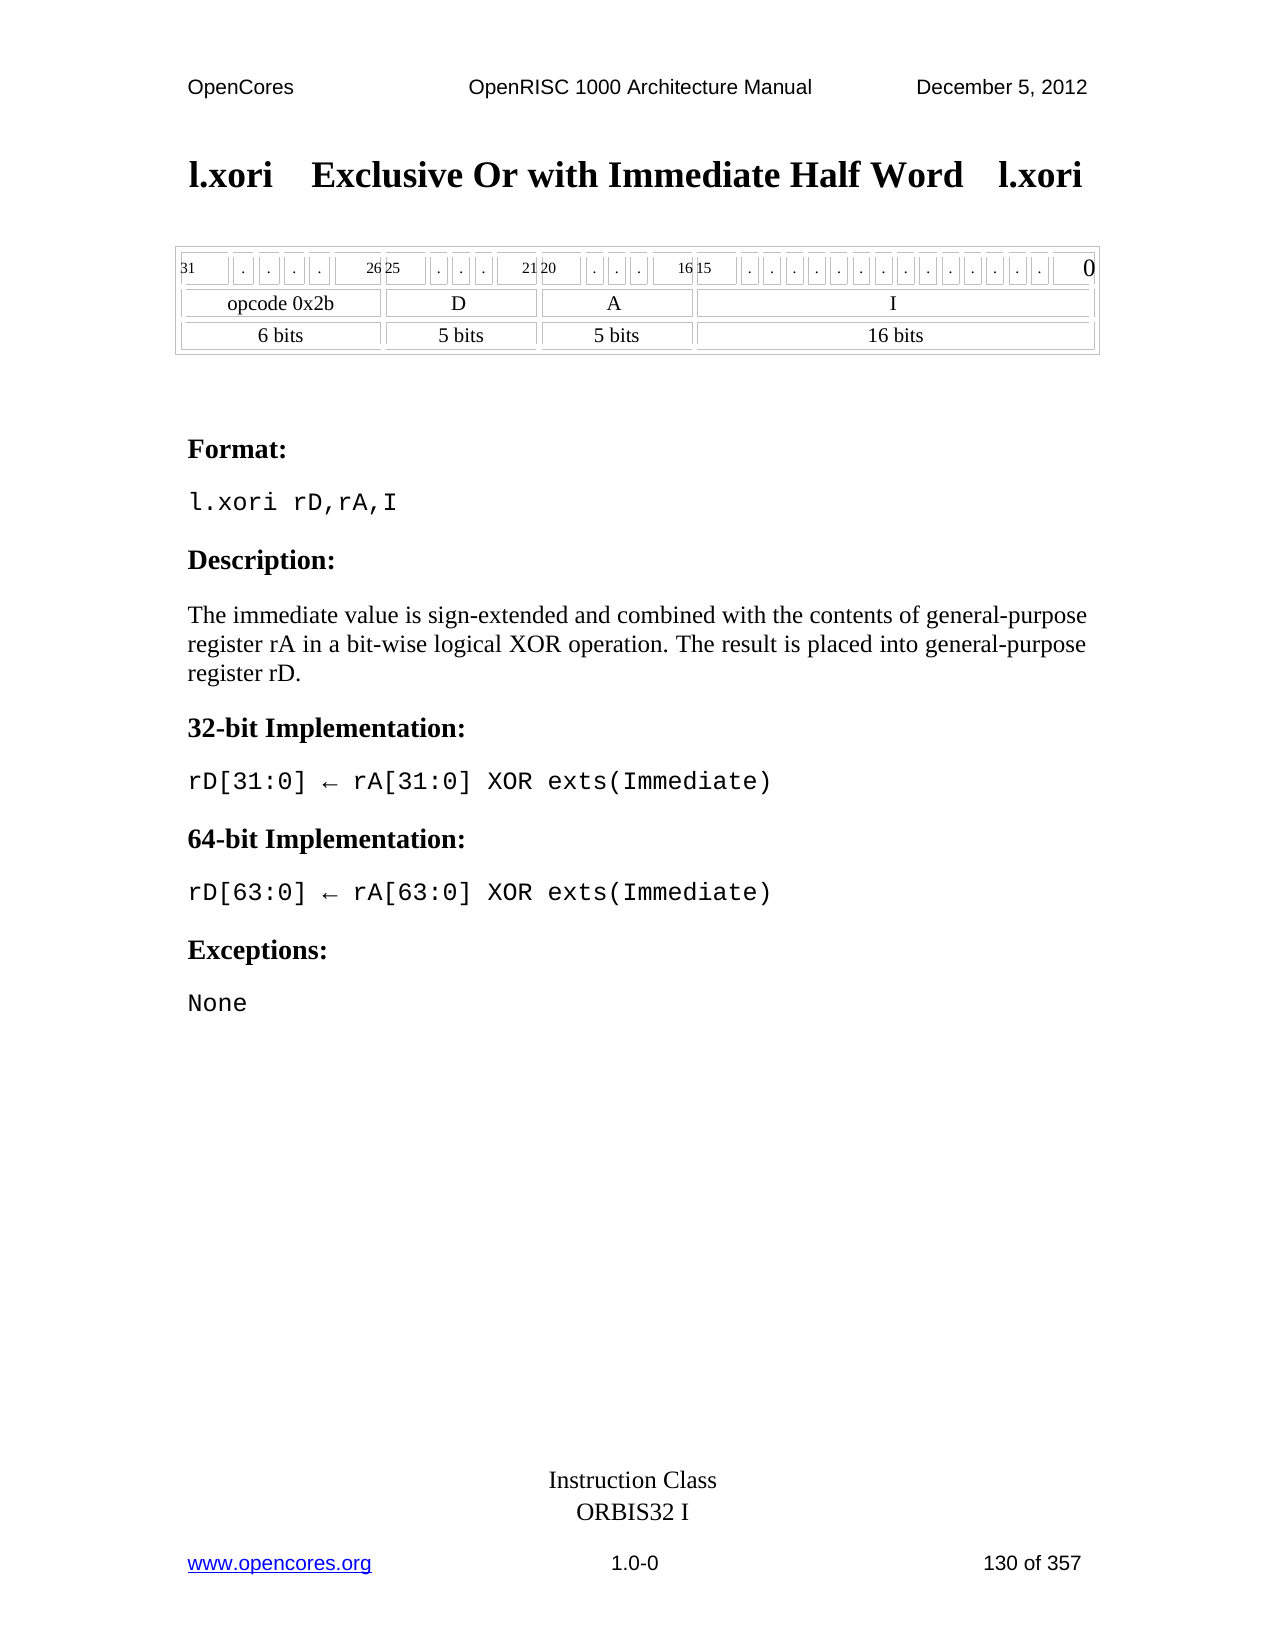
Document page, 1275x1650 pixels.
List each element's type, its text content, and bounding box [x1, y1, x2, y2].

text None [187, 990, 1087, 1019]
text 32-bit Implementation: [187, 712, 1087, 744]
text 64-bit Implementation: [187, 822, 1087, 855]
text The immediate value is sign-extended and combined with the contents of general-purpose register rA in a bit-wise logical XOR operation. The result is placed into general-purpose register rD. [187, 600, 1087, 687]
text Description: [187, 543, 1087, 575]
text rD[31:0] ← rA[31:0] XOR exts(Immediate) [187, 769, 1087, 797]
text rD[63:0] ← rA[63:0] XOR exts(Immediate) [187, 880, 1087, 908]
text l.xori rD,rA,I [187, 489, 1087, 518]
text Format: [187, 432, 1087, 464]
text Exceptions: [187, 933, 1087, 965]
